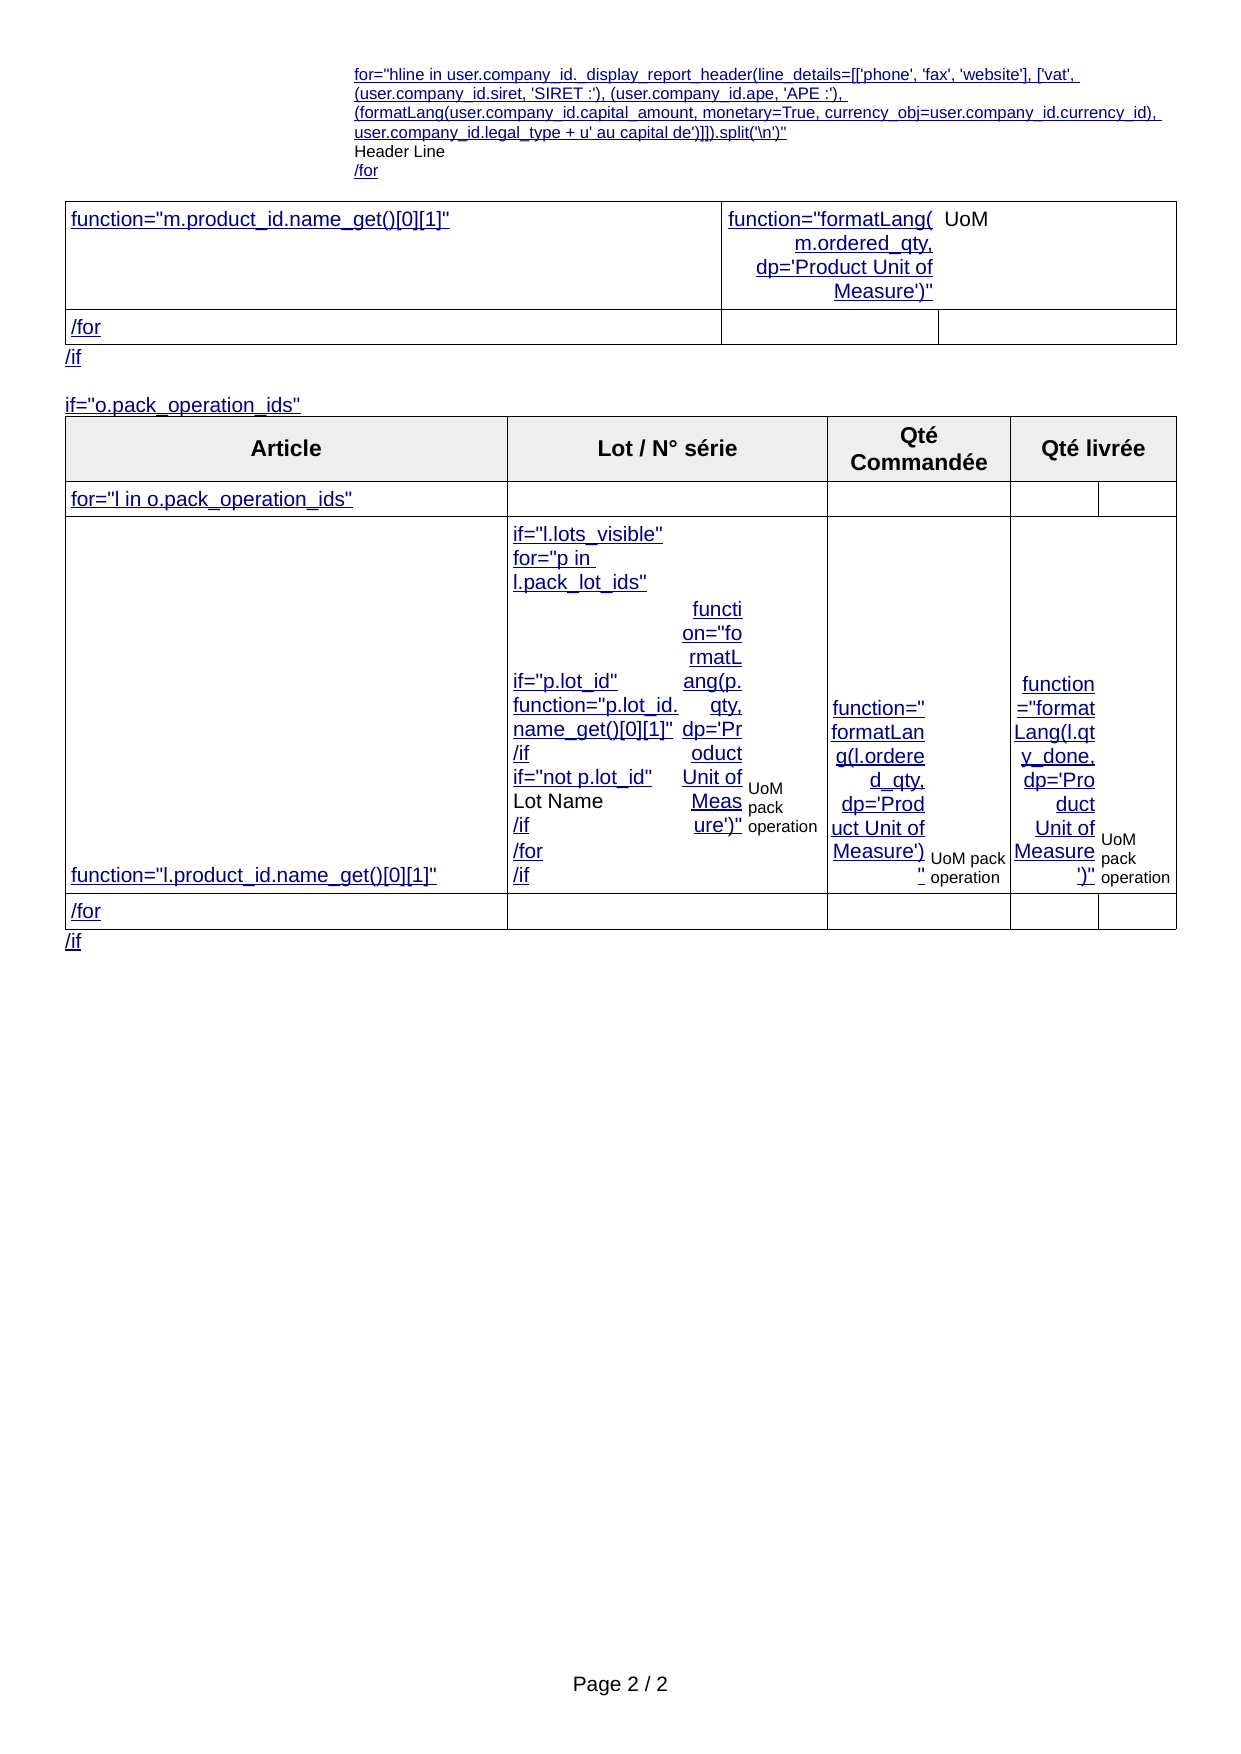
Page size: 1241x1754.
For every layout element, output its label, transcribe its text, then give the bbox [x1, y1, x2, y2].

table_header [679, 546, 745, 594]
table_cell UoM [939, 202, 1176, 309]
table_cell function="formatLang(l.ordered_qty, dp='Product Unit of Measure')" [828, 517, 927, 893]
table_cell function="formatLang(m.ordered_qty, dp='Product Unit of Measure')" [722, 202, 938, 309]
table_header Qté livrée [1011, 417, 1176, 481]
table_cell [679, 839, 745, 863]
table_cell [828, 482, 927, 516]
text if="o.pack_operation_ids" [65, 392, 1175, 416]
table_header Qté Commandée [828, 417, 1010, 481]
table_header Article [66, 417, 507, 481]
table_cell function="formatLang(p.qty, dp='Product Unit of Measure')" [679, 594, 745, 839]
table_cell [928, 894, 1010, 928]
table_cell [722, 310, 938, 344]
table_cell name_get()[0][1]" /if if="not p.lot_id" Lot Name /if [513, 715, 678, 839]
table_header for="p in l.pack_lot_ids" [513, 546, 678, 594]
table_cell [939, 310, 1176, 344]
table_cell UoM pack operation [928, 517, 1010, 893]
table_cell /for [66, 894, 507, 928]
table_header [745, 546, 822, 594]
table_cell if="l.lots_visible" /if [508, 517, 827, 893]
text /if [65, 930, 1175, 952]
table_cell UoM pack operation [745, 594, 822, 839]
table_cell [1011, 894, 1098, 928]
table_cell for="l in o.pack_operation_ids" [66, 482, 507, 516]
table_cell function="m.product_id.name_get()[0][1]" [66, 202, 721, 309]
table_cell UoM pack operation [1098, 517, 1176, 893]
table_cell function="formatLang(l.qty_done, dp='Product Unit of Measure')" [1011, 517, 1098, 893]
text /if [65, 345, 1175, 368]
table_cell [1011, 482, 1098, 516]
table_cell /for [66, 310, 721, 344]
table_cell function="l.product_id.name_get()[0][1]" [66, 517, 507, 893]
table_cell [1099, 894, 1176, 928]
table_cell /for [513, 839, 678, 863]
table_cell [508, 482, 827, 516]
table_cell [928, 482, 1010, 516]
table_header Lot / N° série [508, 417, 827, 481]
table_cell [828, 894, 927, 928]
table_cell [1099, 482, 1176, 516]
table_cell [508, 894, 827, 928]
table_cell [745, 839, 822, 863]
table_cell if="p.lot_id" function="p.lot_id. [513, 594, 678, 714]
